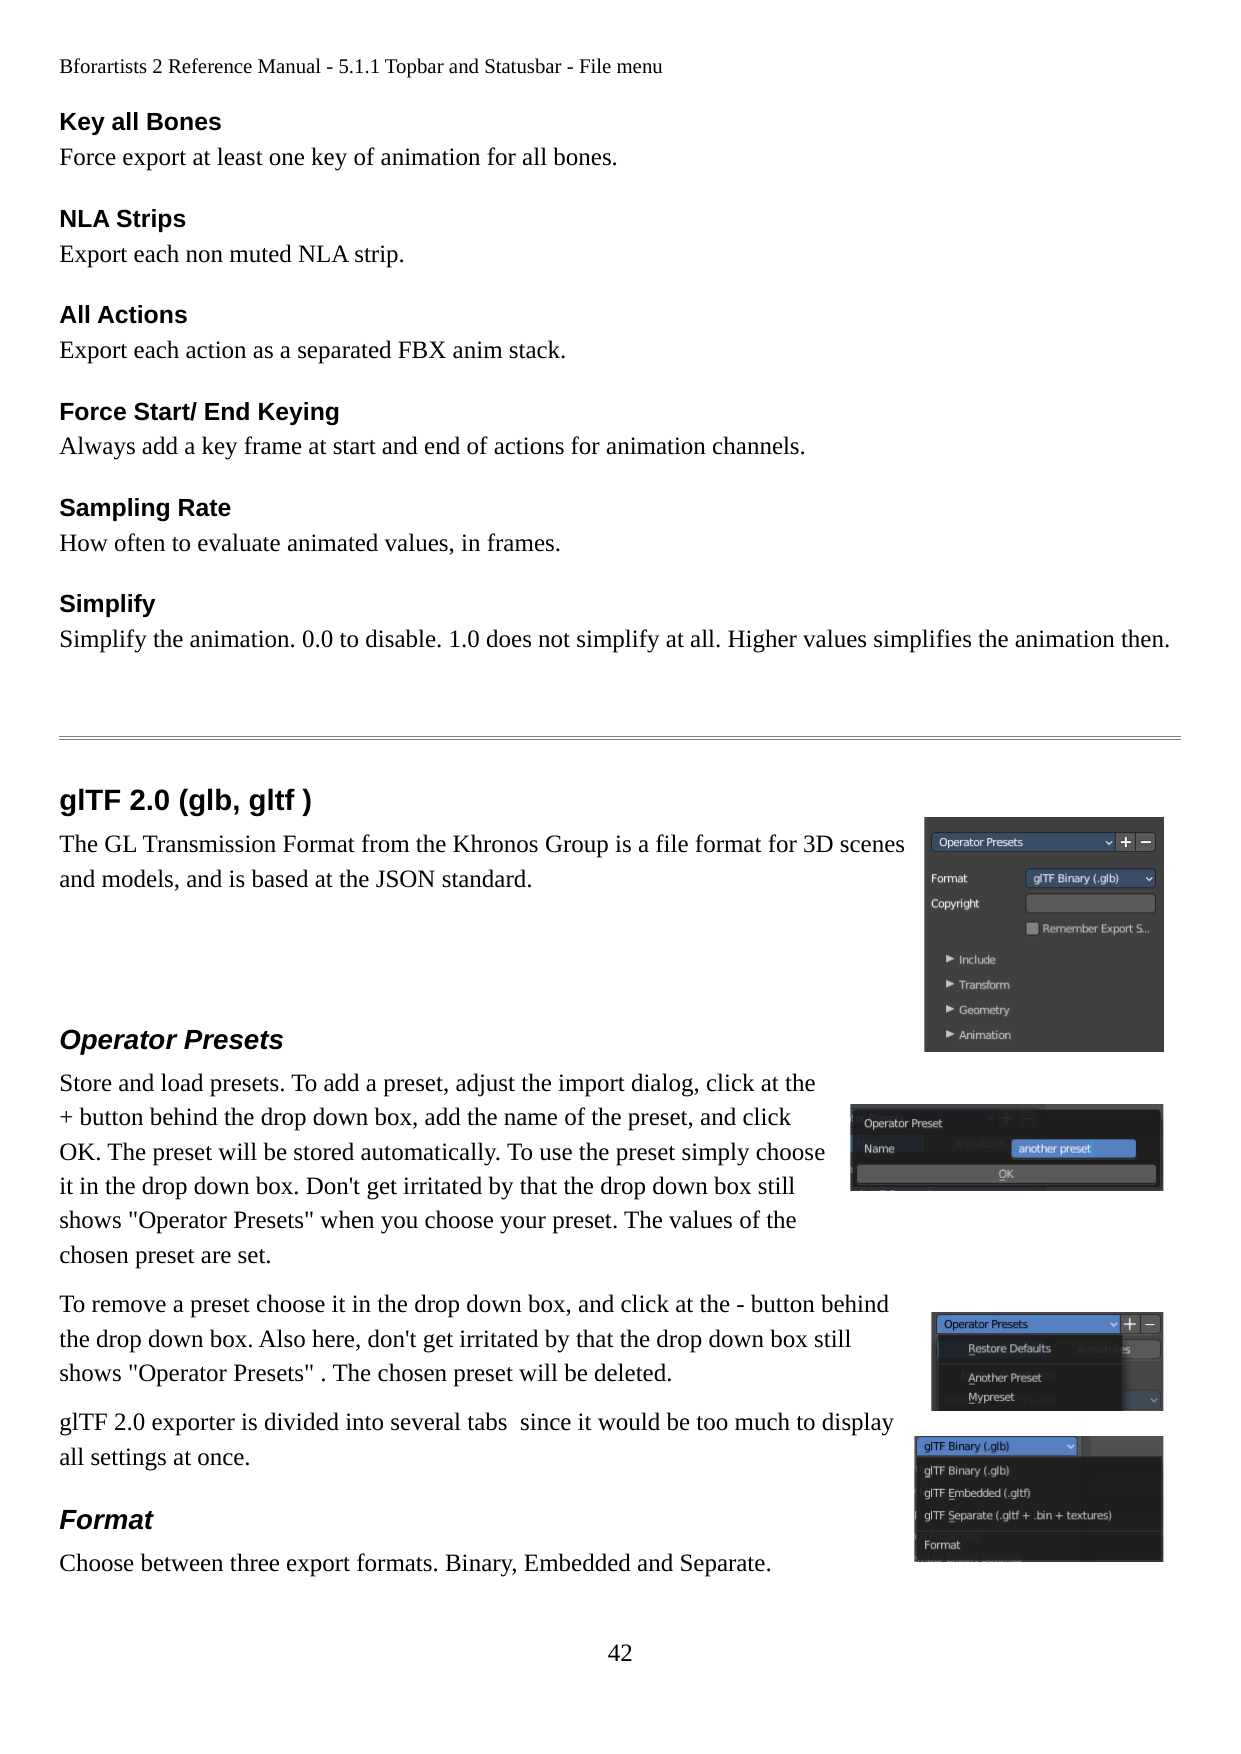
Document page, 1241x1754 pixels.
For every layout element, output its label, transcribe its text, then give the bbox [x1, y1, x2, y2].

text Force export at least one key of animation for all bones. [59, 142, 1181, 171]
subtitle Simplify [59, 589, 1181, 618]
subtitle All Actions [59, 300, 1181, 329]
text Choose between three export formats. Binary, Embedded and Separate. [59, 1548, 1181, 1576]
text Export each action as a separated FBX anim stack. [59, 335, 1181, 364]
subtitle Operator Presets [59, 1023, 1181, 1055]
text Simplify the animation. 0.0 to disable. 1.0 does not simplify at all. Higher values simplifies the animation then. [59, 624, 1181, 653]
subtitle Key all Bones [59, 107, 1181, 136]
text Store and load presets. To add a preset, adjust the import dialog, click at the + button behind the drop down box, add the name of the preset, and click OK. The preset will be stored automatically. To use the preset simply choose it in the drop down box. Don't get irritated by that the drop down box still shows "Operator Presets" when you choose your preset. The values of the chosen preset are set. [59, 1068, 1181, 1269]
subtitle Format [59, 1503, 914, 1535]
picture [931, 1312, 1164, 1411]
text How often to evaluate animated values, in frames. [59, 528, 1181, 556]
subtitle NLA Strips [59, 204, 1181, 232]
text glTF 2.0 exporter is divided into several tabs since it would be too much to display all settings at once. [59, 1407, 1181, 1470]
picture [914, 1436, 1164, 1562]
picture [924, 817, 1164, 1052]
text Always add a key frame at start and end of actions for animation channels. [59, 431, 1181, 460]
subtitle Force Start/ End Keying [59, 397, 1181, 425]
subtitle [1164, 1503, 1181, 1535]
text Export each non muted NLA strip. [59, 239, 1181, 267]
picture [850, 1104, 1164, 1191]
text To remove a preset choose it in the drop down box, and click at the - button behind the drop down box. Also here, don't get irritated by that the drop down box still shows "Operator Presets" . The chosen preset will be deleted. [59, 1289, 1181, 1387]
subtitle glTF 2.0 (glb, gltf ) [59, 783, 1181, 817]
text The GL Transmission Format from the Khronos Group is a file format for 3D scenes and models, and is based at the JSON standard. [59, 829, 924, 892]
subtitle Sampling Rate [59, 493, 1181, 521]
